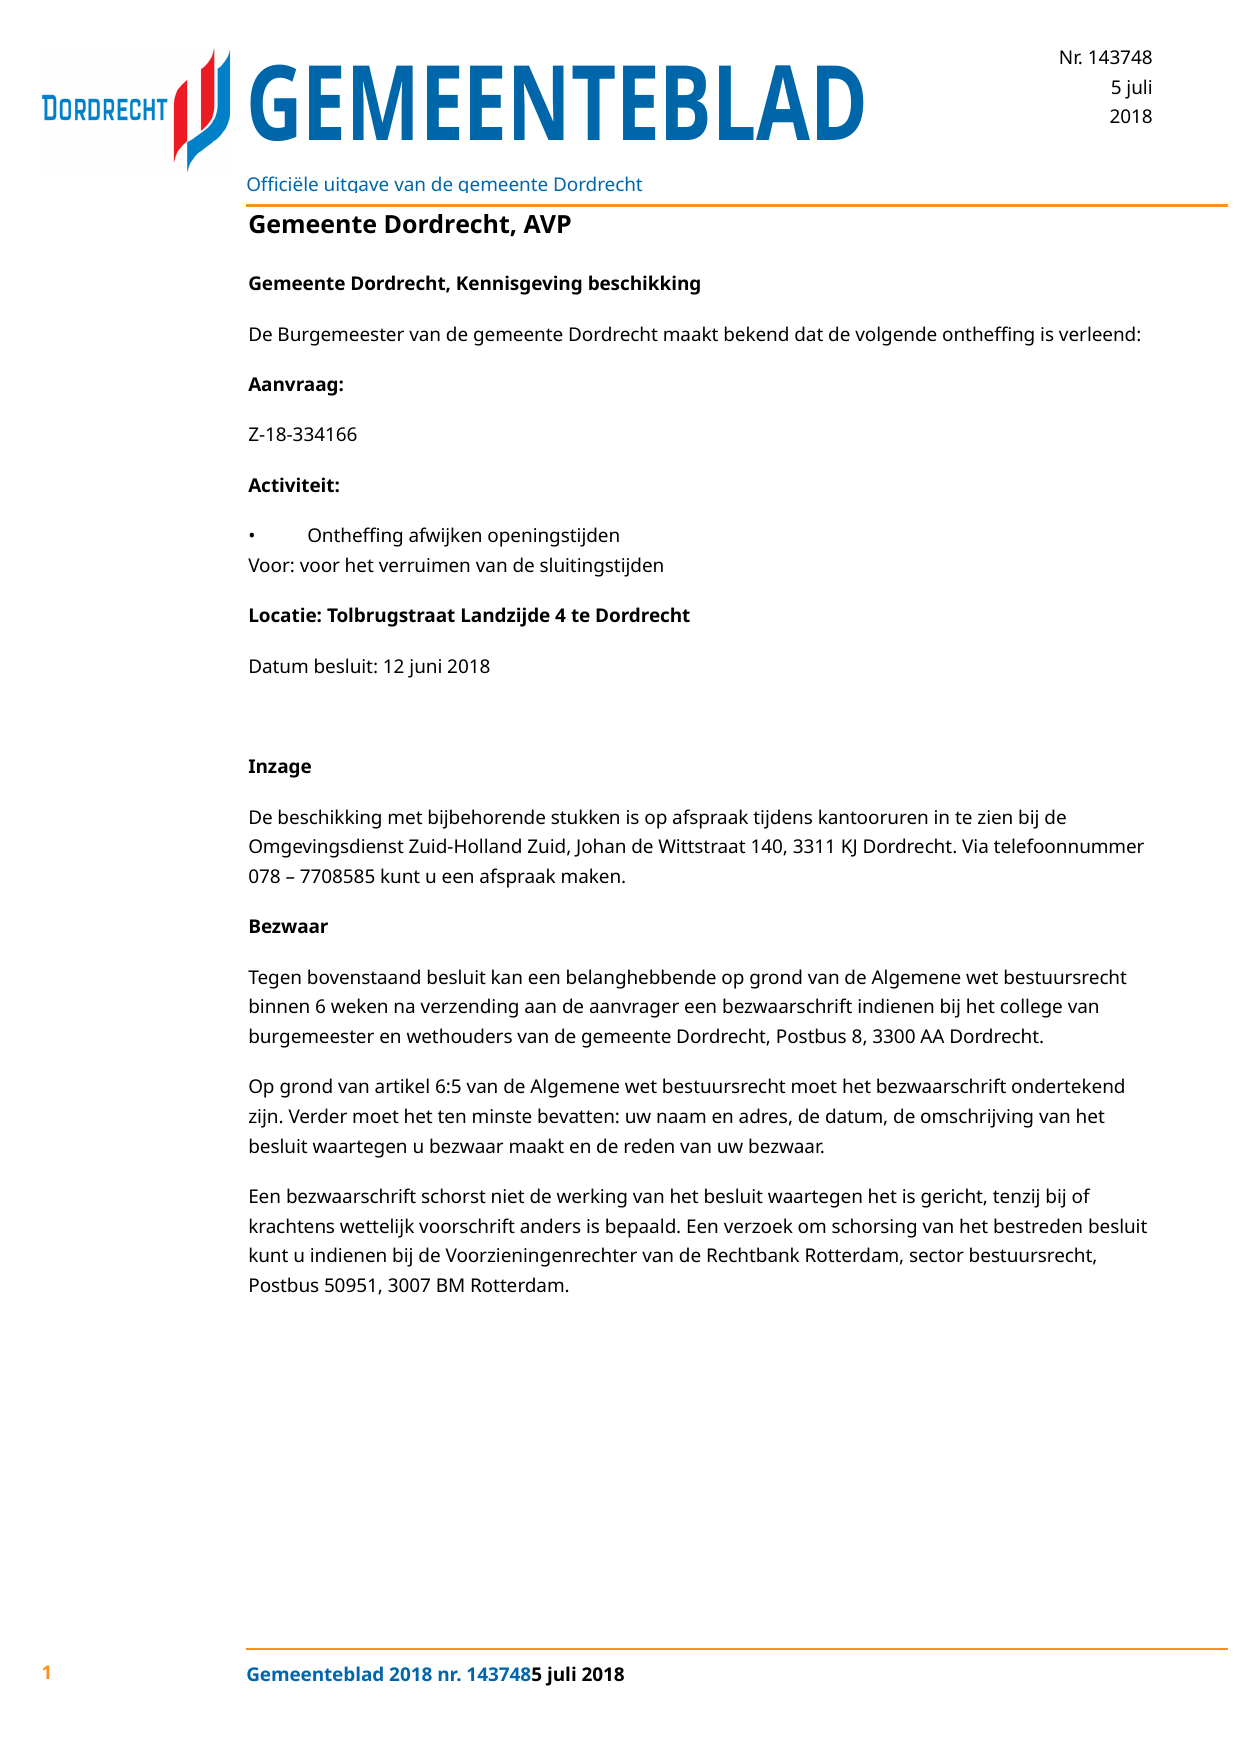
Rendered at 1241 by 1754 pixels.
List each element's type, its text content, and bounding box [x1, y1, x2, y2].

text Datum besluit: 12 juni 2018 [248, 653, 1152, 678]
text Aanvraag: [248, 371, 1152, 397]
text Bezwaar [248, 914, 1152, 939]
text Een bezwaarschrift schorst niet de werking van het besluit waartegen het is gericht, tenzij bij of krachtens wettelijk voorschrift anders is bepaald. Een verzoek om schorsing van het bestreden besluit kunt u indienen bij de Voorzieningenrechter van de Rechtbank Rotterdam, sector bestuursrecht, Postbus 50951, 3007 BM Rotterdam. [248, 1183, 1152, 1298]
text Gemeente Dordrecht, AVP [248, 207, 1152, 241]
text De Burgemeester van de gemeente Dordrecht maakt bekend dat de volgende ontheffing is verleend: [248, 321, 1152, 346]
picture [41, 47, 231, 172]
text Locatie: Tolbrugstraat Landzijde 4 te Dordrecht [248, 602, 1152, 628]
text Z-18-334166 [248, 422, 1152, 447]
text Gemeente Dordrecht, Kennisgeving beschikking [248, 270, 1152, 296]
list Ontheffing afwijken openingstijden [248, 522, 1152, 548]
text Voor: voor het verruimen van de sluitingstijden [248, 552, 1152, 578]
text Tegen bovenstaand besluit kan een belanghebbende op grond van de Algemene wet bestuursrecht binnen 6 weken na verzending aan de aanvrager een bezwaarschrift indienen bij het college van burgemeester en wethouders van de gemeente Dordrecht, Postbus 8, 3300 AA Dordrecht. [248, 964, 1152, 1049]
text Op grond van artikel 6:5 van de Algemene wet bestuursrecht moet het bezwaarschrift ondertekend zijn. Verder moet het ten minste bevatten: uw naam en adres, de datum, de omschrijving van het besluit waartegen u bezwaar maakt en de reden van uw bezwaar. [248, 1074, 1152, 1158]
text De beschikking met bijbehorende stukken is op afspraak tijdens kantooruren in te zien bij de Omgevingsdienst Zuid-Holland Zuid, Johan de Wittstraat 140, 3311 KJ Dordrecht. Via telefoonnummer 078 – 7708585 kunt u een afspraak maken. [248, 804, 1152, 889]
text Inzage [248, 754, 1152, 779]
text Activiteit: [248, 472, 1152, 498]
